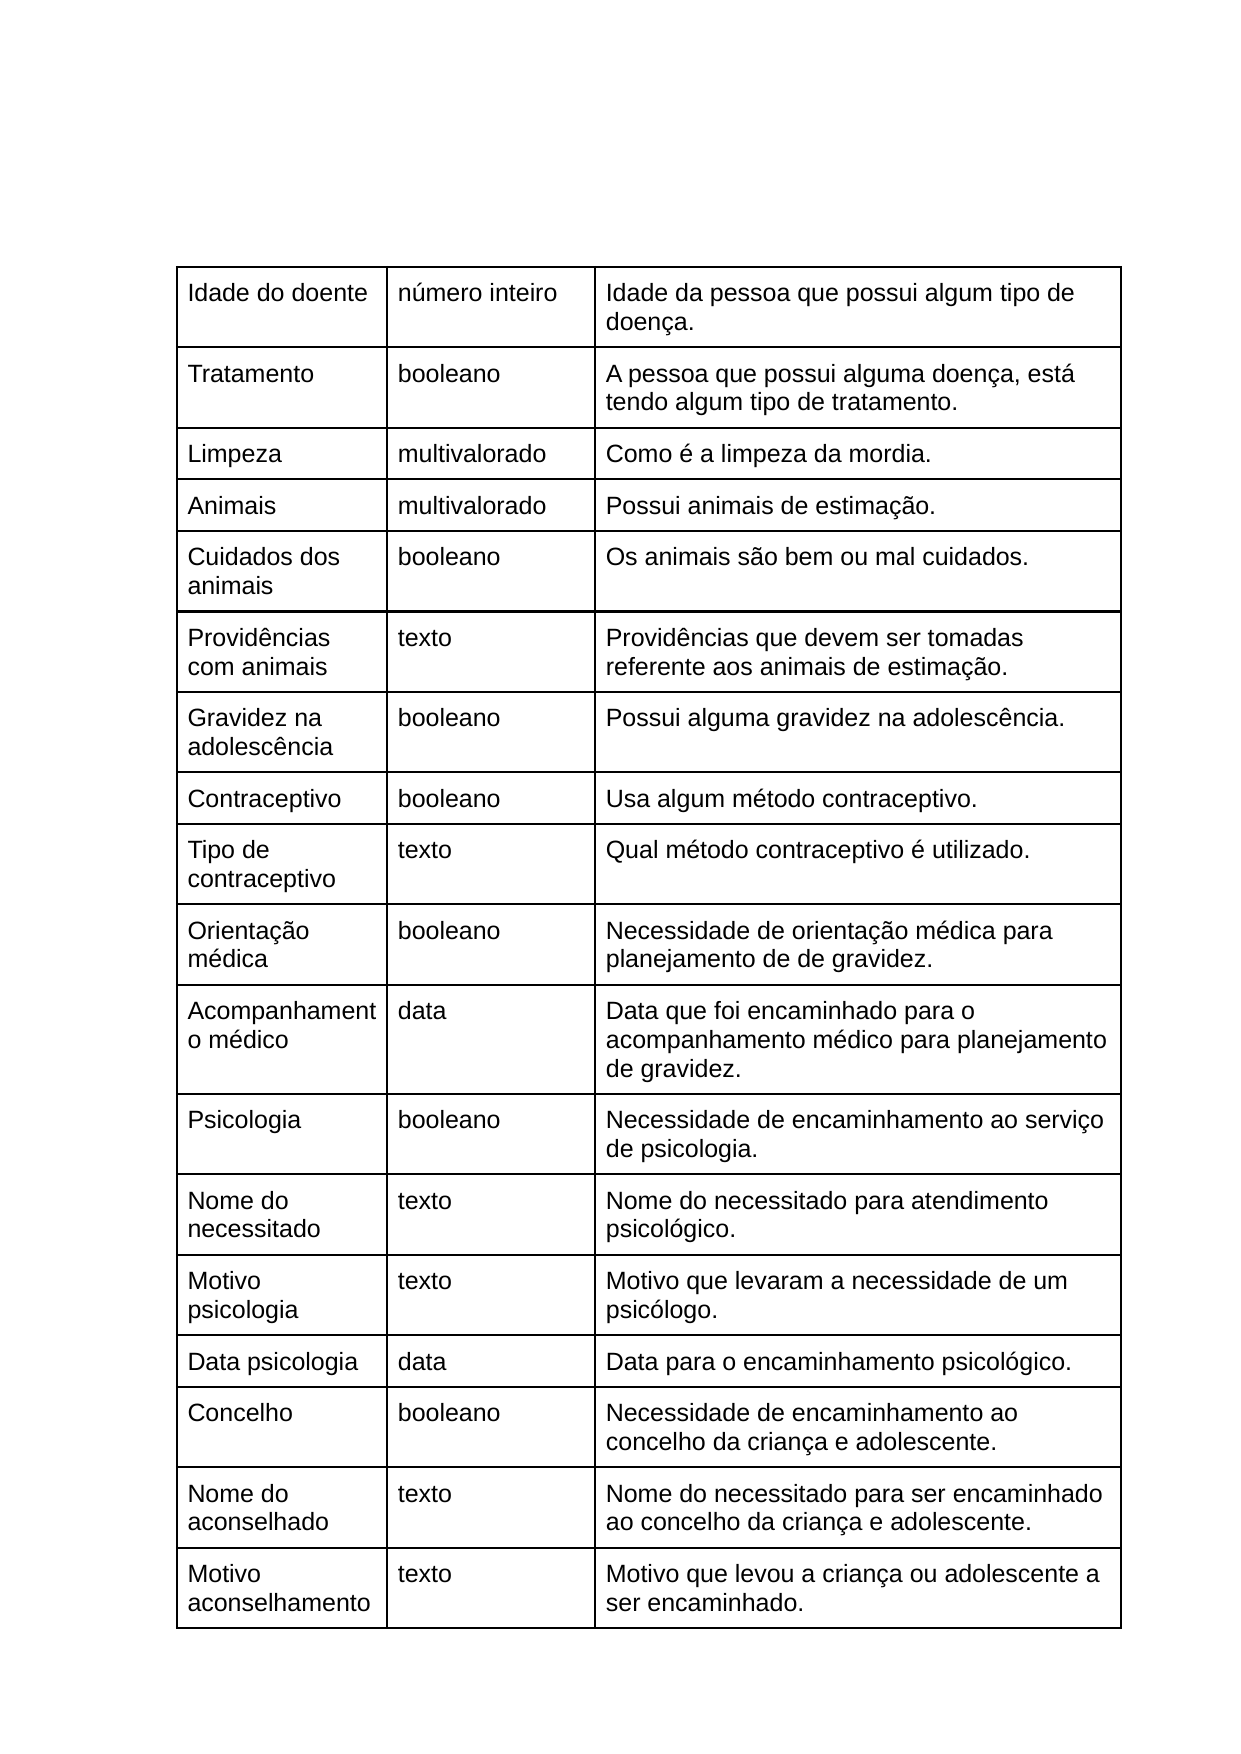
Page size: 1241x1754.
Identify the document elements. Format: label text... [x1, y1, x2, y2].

table_cell Idade do doente [178, 268, 386, 346]
table_cell texto [388, 613, 594, 691]
table_cell texto [388, 1256, 594, 1334]
table_cell Data psicologia [178, 1336, 386, 1386]
table_cell Limpeza [178, 429, 386, 478]
table_cell Nome do necessitado para atendimento psicológico. [596, 1175, 1120, 1254]
table_cell booleano [388, 1388, 594, 1466]
table_cell Nome do necessitado [178, 1175, 386, 1254]
table_cell Orientação médica [178, 905, 386, 984]
table_cell texto [388, 1468, 594, 1547]
table_cell Psicologia [178, 1095, 386, 1173]
table_cell Possui animais de estimação. [596, 480, 1120, 530]
table_cell Motivo psicologia [178, 1256, 386, 1334]
table_cell Cuidados dos animais [178, 532, 386, 610]
table_cell Animais [178, 480, 386, 530]
table_cell Os animais são bem ou mal cuidados. [596, 532, 1120, 610]
table_cell Data que foi encaminhado para o acompanhamento médico para planejamento de gravidez. [596, 986, 1120, 1093]
table_cell Necessidade de encaminhamento ao concelho da criança e adolescente. [596, 1388, 1120, 1466]
table_cell Motivo aconselhamento [178, 1549, 386, 1627]
table_cell multivalorado [388, 429, 594, 478]
table_cell data [388, 986, 594, 1093]
table_cell booleano [388, 532, 594, 610]
table_cell Tratamento [178, 348, 386, 427]
table_cell texto [388, 1549, 594, 1627]
table_cell Data para o encaminhamento psicológico. [596, 1336, 1120, 1386]
table_cell Como é a limpeza da mordia. [596, 429, 1120, 478]
table_cell Necessidade de orientação médica para planejamento de de gravidez. [596, 905, 1120, 984]
table_cell Tipo de contraceptivo [178, 825, 386, 903]
table_cell booleano [388, 905, 594, 984]
table_cell booleano [388, 773, 594, 823]
table_cell Idade da pessoa que possui algum tipo de doença. [596, 268, 1120, 346]
table_cell Contraceptivo [178, 773, 386, 823]
table_cell booleano [388, 348, 594, 427]
table_cell Concelho [178, 1388, 386, 1466]
table_cell Nome do necessitado para ser encaminhado ao concelho da criança e adolescente. [596, 1468, 1120, 1547]
table_cell Providências com animais [178, 613, 386, 691]
table_cell Gravidez na adolescência [178, 693, 386, 771]
table_cell Nome do aconselhado [178, 1468, 386, 1547]
table_cell multivalorado [388, 480, 594, 530]
table_cell número inteiro [388, 268, 594, 346]
table_cell Motivo que levou a criança ou adolescente a ser encaminhado. [596, 1549, 1120, 1627]
table_cell Qual método contraceptivo é utilizado. [596, 825, 1120, 903]
table_cell Usa algum método contraceptivo. [596, 773, 1120, 823]
table_cell Possui alguma gravidez na adolescência. [596, 693, 1120, 771]
table_cell Acompanhamento médico [178, 986, 386, 1093]
table_cell A pessoa que possui alguma doença, está tendo algum tipo de tratamento. [596, 348, 1120, 427]
table_cell texto [388, 825, 594, 903]
table_cell data [388, 1336, 594, 1386]
table_cell Necessidade de encaminhamento ao serviço de psicologia. [596, 1095, 1120, 1173]
table_cell booleano [388, 693, 594, 771]
table_cell Motivo que levaram a necessidade de um psicólogo. [596, 1256, 1120, 1334]
table_cell Providências que devem ser tomadas referente aos animais de estimação. [596, 613, 1120, 691]
table_cell booleano [388, 1095, 594, 1173]
table_cell texto [388, 1175, 594, 1254]
